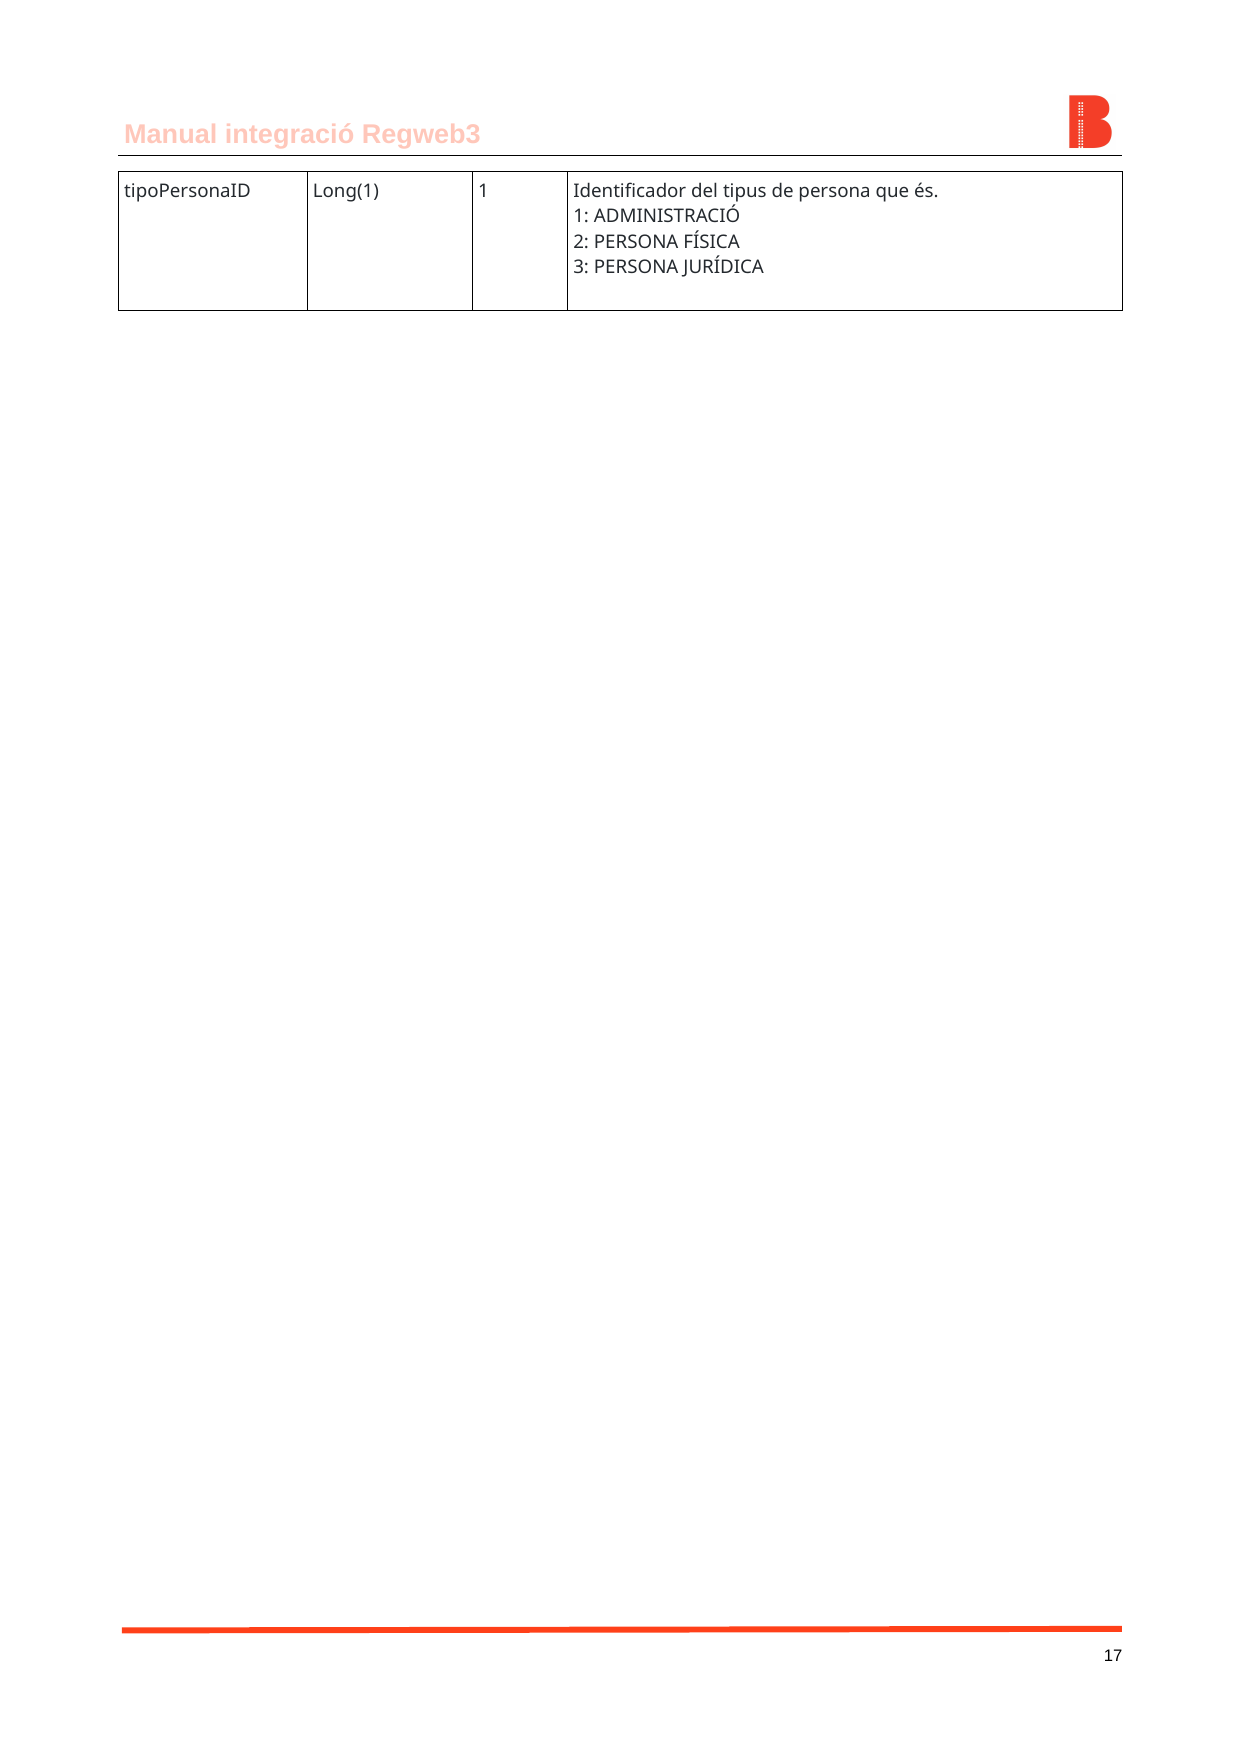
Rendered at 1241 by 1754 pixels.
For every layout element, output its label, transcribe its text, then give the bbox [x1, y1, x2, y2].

table_cell tipoPersonaID [119, 172, 307, 310]
table_cell Identificador del tipus de persona que és. 1: ADMINISTRACIÓ 2: PERSONA FÍSICA 3: PERSONA JURÍDICA [568, 172, 1122, 310]
picture [1063, 94, 1117, 150]
table_cell 1 [473, 172, 567, 310]
table_cell Long(1) [308, 172, 472, 310]
